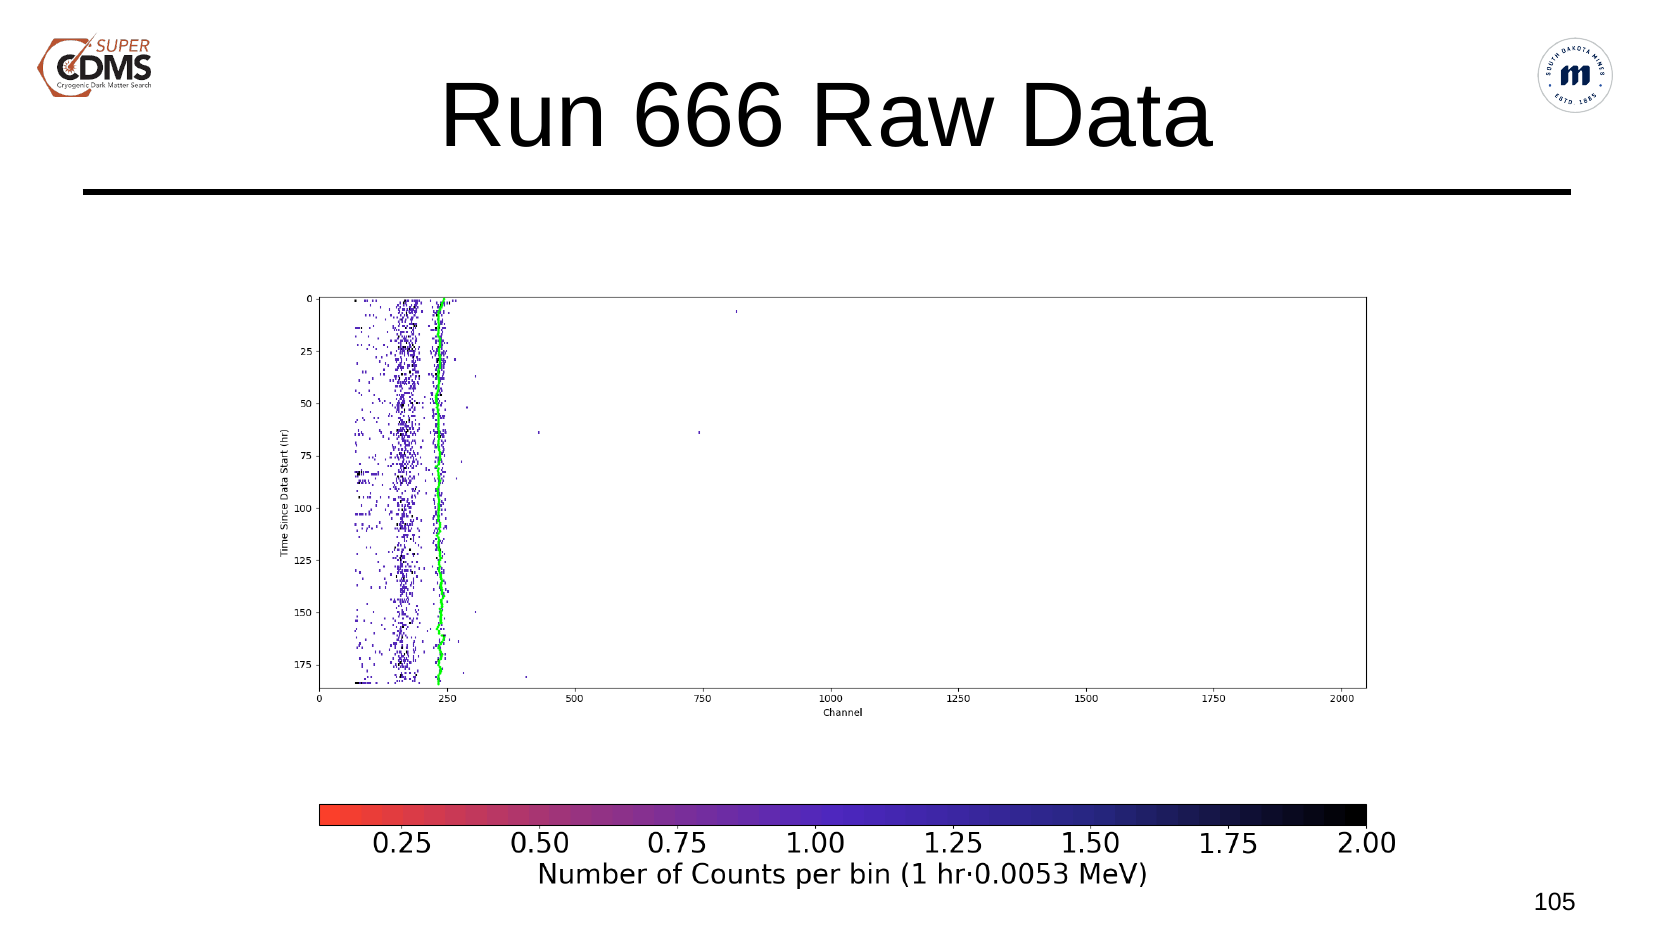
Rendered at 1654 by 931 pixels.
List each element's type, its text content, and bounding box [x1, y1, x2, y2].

picture [1571, 37, 1613, 113]
title Run 666 Raw Data [82, 37, 1571, 193]
picture [37, 32, 151, 97]
picture [150, 214, 1501, 901]
